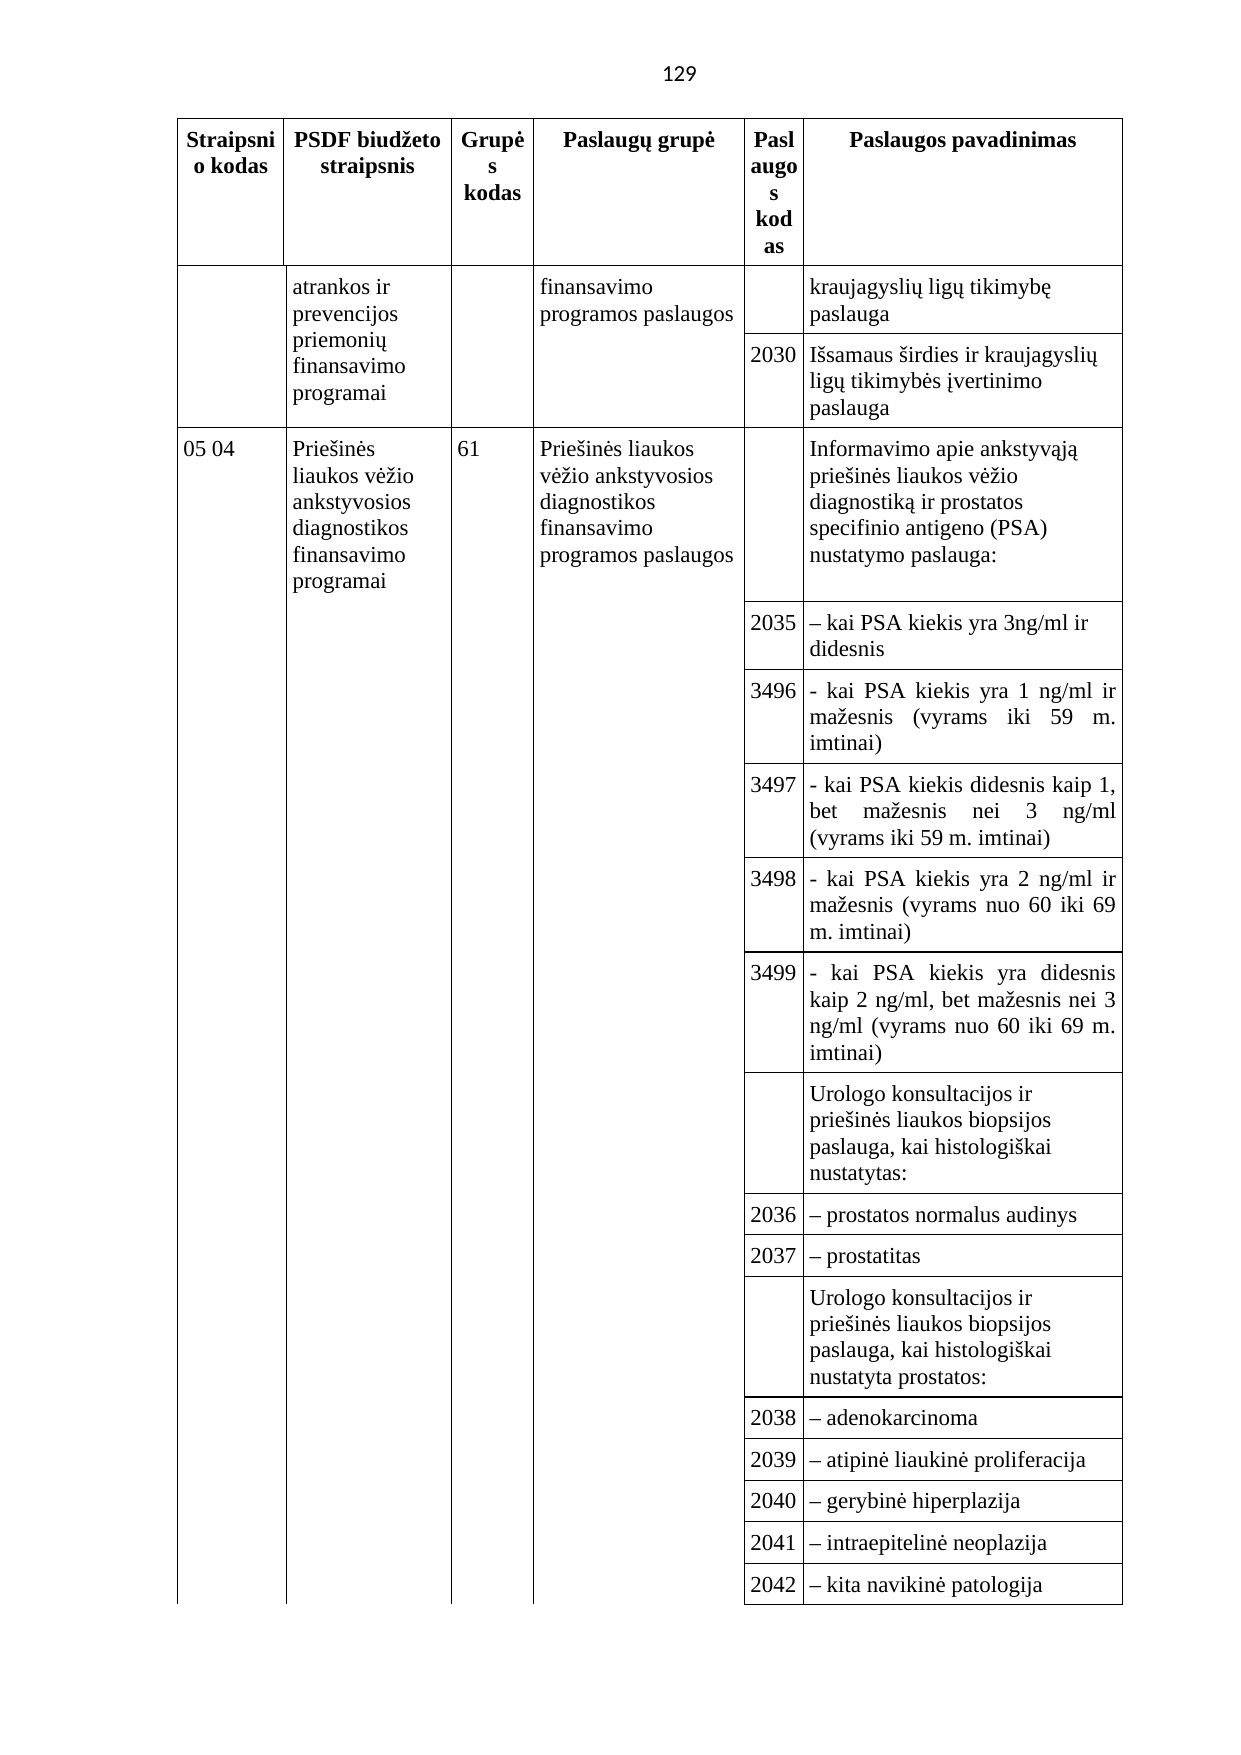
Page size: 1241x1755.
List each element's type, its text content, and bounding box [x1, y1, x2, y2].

table_cell 2039 [745, 1439, 803, 1479]
table_cell [534, 1193, 744, 1234]
table_header PSDF biudžeto straipsnis [284, 119, 451, 265]
table_cell 3498 [745, 858, 803, 951]
table_cell [287, 1563, 451, 1604]
table_cell [287, 1276, 451, 1396]
table_cell – adenokarcinoma [804, 1398, 1122, 1438]
table_cell 05 04 [178, 428, 286, 469]
table_cell [452, 1396, 533, 1438]
table_cell [452, 1563, 533, 1604]
table_header Straipsnio kodas [178, 119, 283, 265]
table_cell [534, 1563, 744, 1604]
table_cell [287, 1480, 451, 1521]
table_cell [178, 857, 286, 951]
table_cell [287, 1234, 451, 1276]
table_cell - kai PSA kiekis yra 2 ng/ml ir mažesnis (vyrams nuo 60 iki 69 m. imtinai) [804, 858, 1122, 951]
table_cell [287, 763, 451, 857]
table_cell atrankos ir prevencijos priemonių finansavimo programai [287, 266, 451, 427]
table_cell [452, 763, 533, 857]
table_cell [178, 601, 286, 668]
table_cell [534, 1521, 744, 1563]
table_cell 2037 [745, 1235, 803, 1276]
table_cell [287, 951, 451, 1072]
table_cell 3496 [745, 670, 803, 763]
table_cell Priešinės liaukos vėžio ankstyvosios diagnostikos finansavimo programos paslaugos [534, 428, 744, 601]
table_cell - kai PSA kiekis didesnis kaip 1, bet mažesnis nei 3 ng/ml (vyrams iki 59 m. imtinai) [804, 764, 1122, 857]
table_cell Priešinės liaukos vėžio ankstyvosios diagnostikos finansavimo programai [287, 428, 451, 601]
table_cell [534, 601, 744, 668]
table_cell [287, 1438, 451, 1479]
table_cell [452, 951, 533, 1072]
table_cell 2030 [745, 334, 803, 427]
table_cell [287, 601, 451, 668]
table_cell 2035 [745, 602, 803, 668]
table_cell 2040 [745, 1481, 803, 1521]
table_header Grupės kodas [452, 119, 533, 265]
table_cell kraujagyslių ligų tikimybę paslauga [804, 266, 1122, 333]
table_cell – kita navikinė patologija [804, 1564, 1122, 1604]
table_cell [287, 1396, 451, 1438]
table_cell – atipinė liaukinė proliferacija [804, 1439, 1122, 1479]
table_cell [287, 857, 451, 951]
table_cell [452, 857, 533, 951]
table_cell [452, 1234, 533, 1276]
table_cell [745, 1073, 803, 1193]
table_cell [178, 266, 286, 333]
table_cell [452, 601, 533, 668]
table_cell [178, 469, 286, 601]
table_cell [534, 951, 744, 1072]
table_cell [534, 857, 744, 951]
table_cell 3497 [745, 764, 803, 857]
table_cell [452, 1521, 533, 1563]
table_cell [452, 1276, 533, 1396]
table_cell [745, 428, 803, 601]
table_cell [534, 1438, 744, 1479]
table_cell [178, 951, 286, 1072]
table_cell – prostatos normalus audinys [804, 1194, 1122, 1234]
table_cell [178, 669, 286, 763]
table_header Paslaugos pavadinimas [804, 119, 1122, 265]
table_cell - kai PSA kiekis yra didesnis kaip 2 ng/ml, bet mažesnis nei 3 ng/ml (vyrams nuo 60 iki 69 m. imtinai) [804, 953, 1122, 1072]
table_cell [287, 669, 451, 763]
table_cell [178, 1521, 286, 1563]
table_cell – prostatitas [804, 1235, 1122, 1276]
table_cell - kai PSA kiekis yra 1 ng/ml ir mažesnis (vyrams iki 59 m. imtinai) [804, 670, 1122, 763]
table_cell finansavimo programos paslaugos [534, 266, 744, 427]
table_cell [745, 1277, 803, 1396]
table_cell [178, 333, 286, 427]
table_cell – kai PSA kiekis yra 3ng/ml ir didesnis [804, 602, 1122, 668]
table_cell [287, 1072, 451, 1193]
table_cell 2038 [745, 1398, 803, 1438]
table_cell Urologo konsultacijos ir priešinės liaukos biopsijos paslauga, kai histologiškai nustatytas: [804, 1073, 1122, 1193]
table_cell [178, 1234, 286, 1276]
table_cell Išsamaus širdies ir kraujagyslių ligų tikimybės įvertinimo paslauga [804, 334, 1122, 427]
table_cell – intraepitelinė neoplazija [804, 1522, 1122, 1563]
table_cell 2042 [745, 1564, 803, 1604]
table_cell 61 [452, 428, 533, 469]
table_cell [452, 669, 533, 763]
table_cell [452, 1072, 533, 1193]
table_cell [534, 1072, 744, 1193]
table_header Paslaugų grupė [534, 119, 744, 265]
table_header Paslaugos kodas [745, 119, 803, 265]
table_cell [178, 1480, 286, 1521]
table_cell [178, 1563, 286, 1604]
table_cell [534, 1276, 744, 1396]
table_cell – gerybinė hiperplazija [804, 1481, 1122, 1521]
table_cell [178, 1396, 286, 1438]
table_cell [178, 1072, 286, 1193]
table_cell Urologo konsultacijos ir priešinės liaukos biopsijos paslauga, kai histologiškai nustatyta prostatos: [804, 1277, 1122, 1396]
table_cell [452, 1438, 533, 1479]
table_cell 2036 [745, 1194, 803, 1234]
table_cell [178, 1438, 286, 1479]
table_cell [452, 1193, 533, 1234]
table_cell [287, 1193, 451, 1234]
table_cell [534, 1480, 744, 1521]
table_cell [178, 1276, 286, 1396]
table_cell [534, 1234, 744, 1276]
table_cell [452, 266, 533, 333]
table_cell [452, 1480, 533, 1521]
table_cell [452, 469, 533, 601]
table_cell [178, 1193, 286, 1234]
table_cell 2041 [745, 1522, 803, 1563]
table_cell [178, 763, 286, 857]
table_cell [287, 1521, 451, 1563]
table_cell 3499 [745, 953, 803, 1072]
table_cell [534, 763, 744, 857]
table_cell [534, 1396, 744, 1438]
table_cell [452, 333, 533, 427]
table_cell [534, 669, 744, 763]
table_cell [745, 266, 803, 333]
table_cell Informavimo apie ankstyvąją priešinės liaukos vėžio diagnostiką ir prostatos specifinio antigeno (PSA) nustatymo paslauga: [804, 428, 1122, 601]
